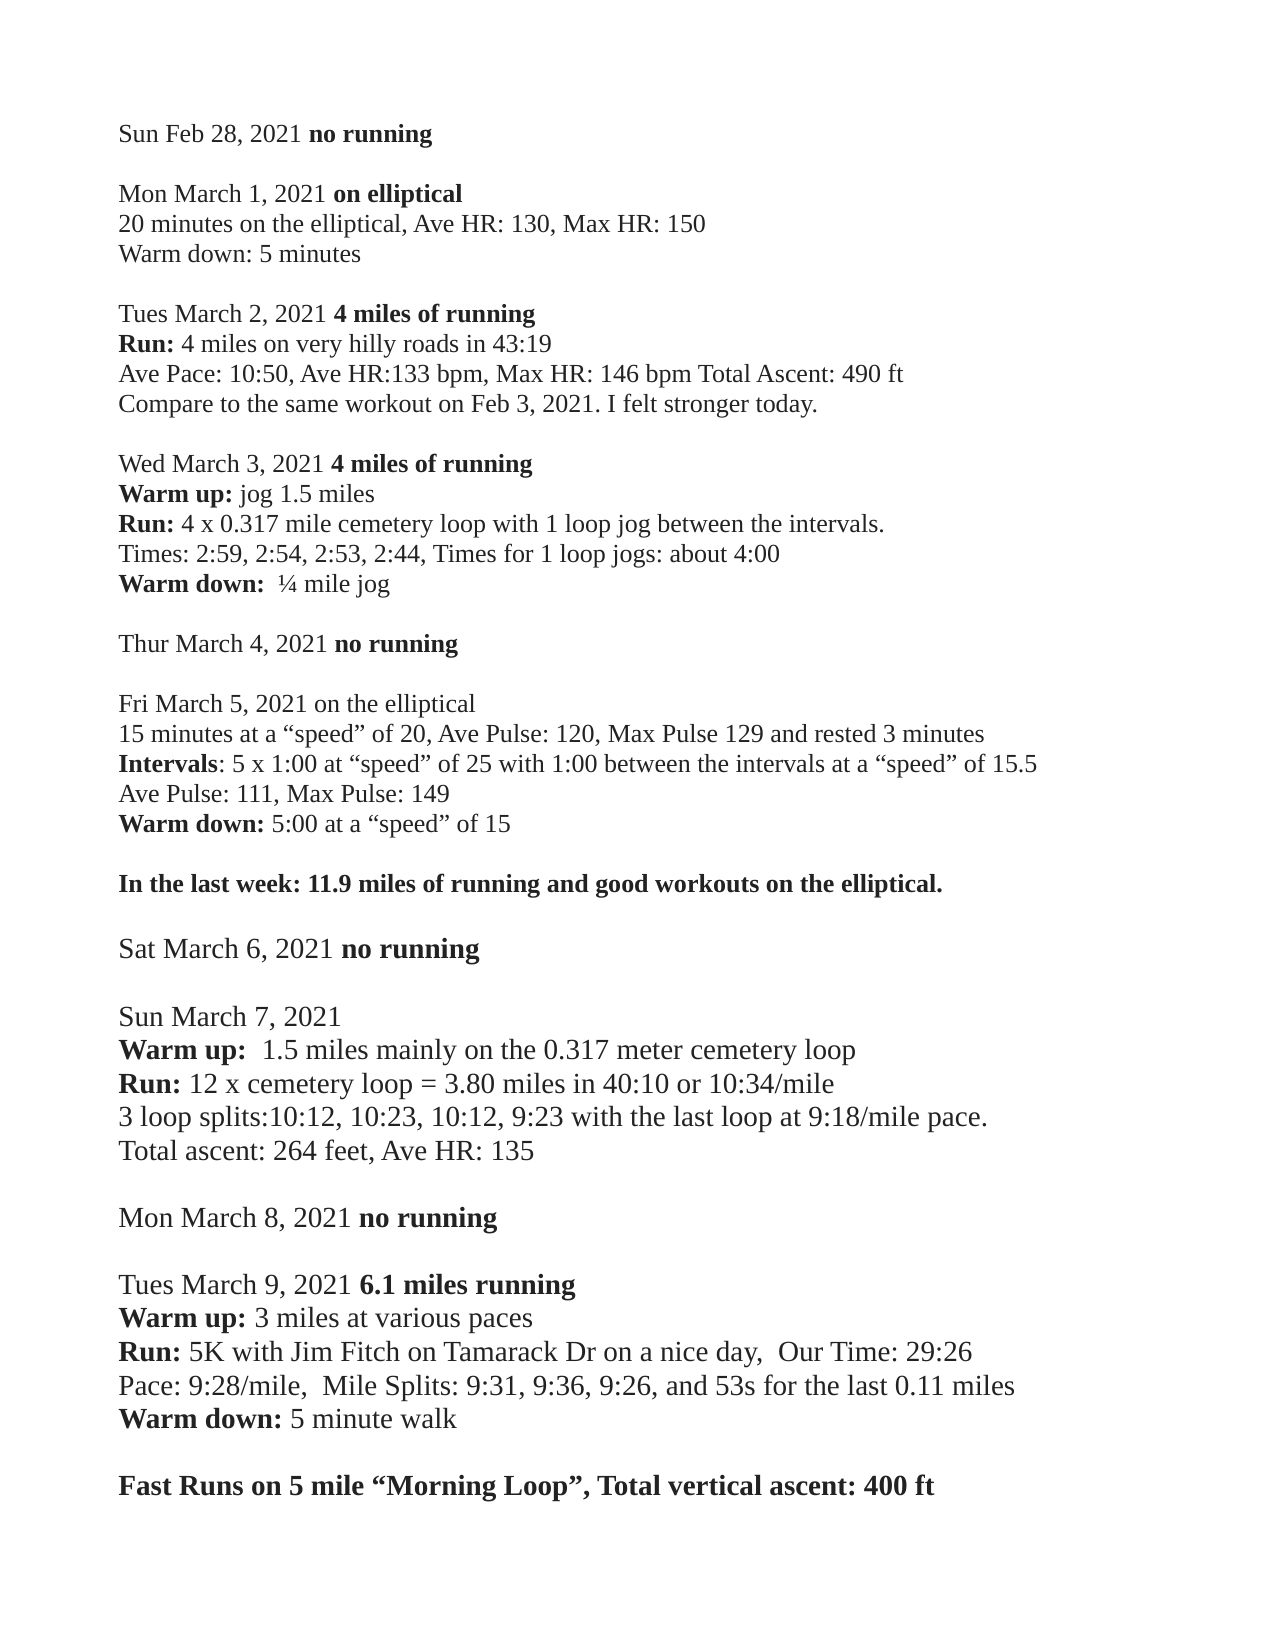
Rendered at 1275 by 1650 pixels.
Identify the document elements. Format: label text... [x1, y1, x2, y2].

text Run: 5K with Jim Fitch on Tamarack Dr on a nice day, Our Time: 29:26 [118, 1334, 1161, 1368]
text Pace: 9:28/mile, Mile Splits: 9:31, 9:36, 9:26, and 53s for the last 0.11 miles [118, 1368, 1161, 1401]
text Mon March 1, 2021 on elliptical [118, 178, 1161, 208]
text Tues March 9, 2021 6.1 miles running [118, 1267, 1161, 1301]
text Run: 4 miles on very hilly roads in 43:19 [118, 328, 1161, 358]
text 20 minutes on the elliptical, Ave HR: 130, Max HR: 150 [118, 208, 1161, 238]
text 15 minutes at a “speed” of 20, Ave Pulse: 120, Max Pulse 129 and rested 3 minutes [118, 718, 1161, 748]
text Tues March 2, 2021 4 miles of running [118, 298, 1161, 328]
text Warm up: 3 miles at various paces [118, 1301, 1161, 1334]
text Run: 4 x 0.317 mile cemetery loop with 1 loop jog between the intervals. [118, 508, 1161, 538]
text In the last week: 11.9 miles of running and good workouts on the elliptical. [118, 868, 1161, 898]
text Ave Pace: 10:50, Ave HR:133 bpm, Max HR: 146 bpm Total Ascent: 490 ft [118, 358, 1161, 388]
text Warm down: 5 minutes [118, 238, 1161, 268]
text Fri March 5, 2021 on the elliptical [118, 688, 1161, 718]
text 3 loop splits:10:12, 10:23, 10:12, 9:23 with the last loop at 9:18/mile pace. [118, 1099, 1161, 1133]
text Sun March 7, 2021 [118, 999, 1161, 1032]
text Warm up: jog 1.5 miles [118, 478, 1161, 508]
text Thur March 4, 2021 no running [118, 628, 1161, 658]
text Wed March 3, 2021 4 miles of running [118, 448, 1161, 478]
text Warm down: 5:00 at a “speed” of 15 [118, 808, 1161, 838]
text Compare to the same workout on Feb 3, 2021. I felt stronger today. [118, 388, 1161, 418]
text Sun Feb 28, 2021 no running [118, 118, 1161, 148]
text Mon March 8, 2021 no running [118, 1200, 1161, 1233]
text Intervals: 5 x 1:00 at “speed” of 25 with 1:00 between the intervals at a “speed” of 15.5 [118, 748, 1161, 778]
text Warm up: 1.5 miles mainly on the 0.317 meter cemetery loop [118, 1032, 1161, 1066]
text Run: 12 x cemetery loop = 3.80 miles in 40:10 or 10:34/mile [118, 1066, 1161, 1099]
text Ave Pulse: 111, Max Pulse: 149 [118, 778, 1161, 808]
text Fast Runs on 5 mile “Morning Loop”, Total vertical ascent: 400 ft [118, 1468, 1161, 1502]
text Times: 2:59, 2:54, 2:53, 2:44, Times for 1 loop jogs: about 4:00 [118, 538, 1161, 568]
text Warm down: 5 minute walk [118, 1401, 1161, 1435]
text Warm down: ¼ mile jog [118, 568, 1161, 598]
text Sat March 6, 2021 no running [118, 932, 1161, 965]
text Total ascent: 264 feet, Ave HR: 135 [118, 1133, 1161, 1166]
